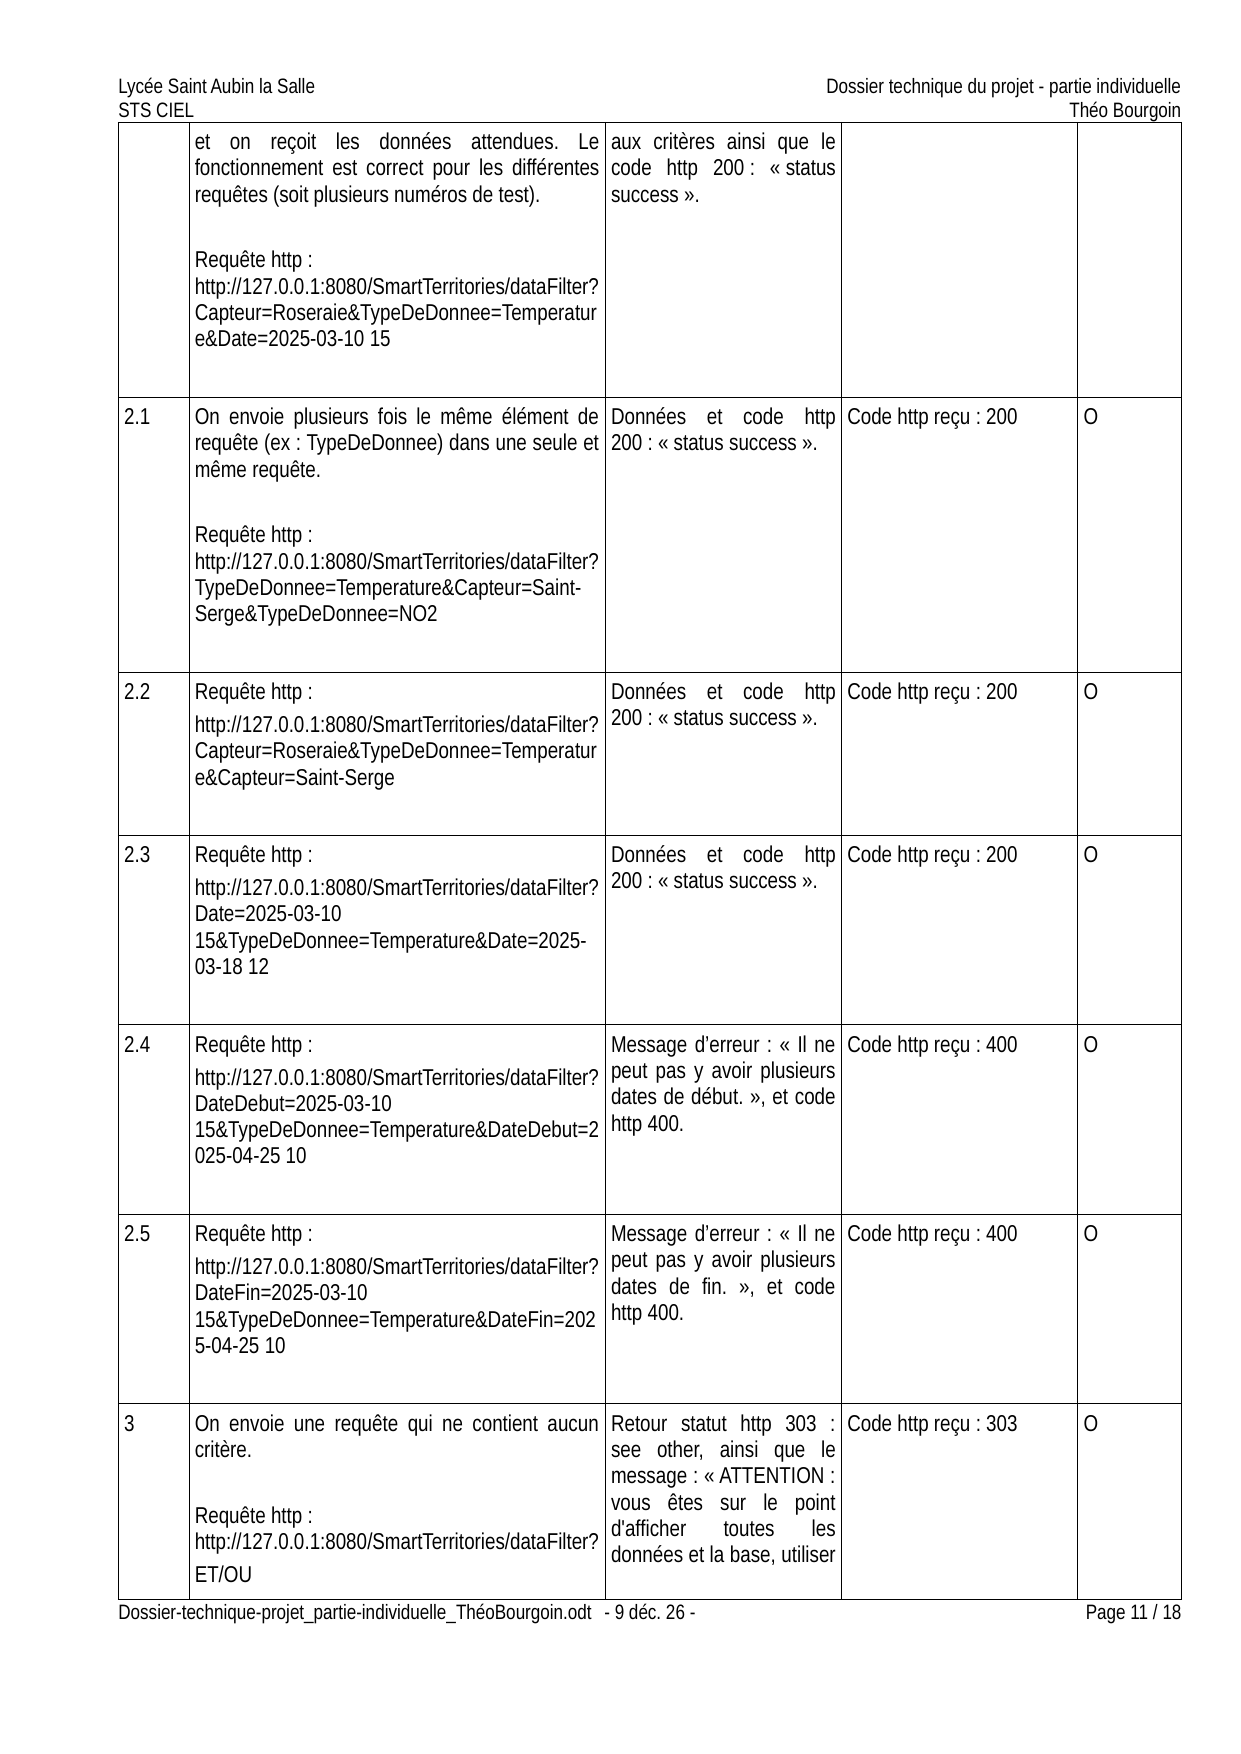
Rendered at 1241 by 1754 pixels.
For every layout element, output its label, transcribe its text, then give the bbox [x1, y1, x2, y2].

table_cell 2.3 [119, 836, 189, 1024]
table_cell 3 [119, 1404, 189, 1599]
table_cell 2.4 [119, 1025, 189, 1214]
table_cell Retour statut http 303 : see other, ainsi que le message : « ATTENTION : vous êtes sur le point d'afficher toutes les données et la base, utiliser [606, 1404, 841, 1599]
table_cell [842, 123, 1077, 397]
table_cell Requête http : http://127.0.0.1:8080/SmartTerritories/dataFilter?DateFin=2025-03-10 15&TypeDeDonnee=Temperature&DateFin=2025-04-25 10 [190, 1215, 605, 1403]
table_cell O [1078, 673, 1181, 835]
table_cell Données et code http 200 : « status success ». [606, 398, 841, 672]
table_cell O [1078, 1215, 1181, 1403]
table_cell On envoie une requête qui ne contient aucun critère. Requête http : http://127.0.0.1:8080/SmartTerritories/dataFilter? ET/OU [190, 1404, 605, 1599]
table_cell Requête http : http://127.0.0.1:8080/SmartTerritories/dataFilter?DateDebut=2025-03-10 15&TypeDeDonnee=Temperature&DateDebut=2025-04-25 10 [190, 1025, 605, 1214]
table_cell 2.5 [119, 1215, 189, 1403]
table_cell Code http reçu : 200 [842, 398, 1077, 672]
table_cell Code http reçu : 303 [842, 1404, 1077, 1599]
table_cell Code http reçu : 400 [842, 1025, 1077, 1214]
table_cell aux critères ainsi que le code http 200 : « status success ». [606, 123, 841, 397]
table_cell Données et code http 200 : « status success ». [606, 836, 841, 1024]
table_cell et on reçoit les données attendues. Le fonctionnement est correct pour les différentes requêtes (soit plusieurs numéros de test). Requête http : http://127.0.0.1:8080/SmartTerritories/dataFilter?Capteur=Roseraie&TypeDeDonnee=Temperature&Date=2025-03-10 15 [190, 123, 605, 397]
table_cell O [1078, 836, 1181, 1024]
table_cell Requête http : http://127.0.0.1:8080/SmartTerritories/dataFilter?Date=2025-03-10 15&TypeDeDonnee=Temperature&Date=2025-03-18 12 [190, 836, 605, 1024]
table_cell [1078, 123, 1181, 397]
table_cell 2.2 [119, 673, 189, 835]
table_cell Code http reçu : 200 [842, 673, 1077, 835]
table_cell O [1078, 1404, 1181, 1599]
table_cell Requête http : http://127.0.0.1:8080/SmartTerritories/dataFilter?Capteur=Roseraie&TypeDeDonnee=Temperature&Capteur=Saint-Serge [190, 673, 605, 835]
table_cell [119, 123, 189, 397]
table_cell Données et code http 200 : « status success ». [606, 673, 841, 835]
table_cell Code http reçu : 400 [842, 1215, 1077, 1403]
table_cell Message d’erreur : « Il ne peut pas y avoir plusieurs dates de fin. », et code http 400. [606, 1215, 841, 1403]
table_cell On envoie plusieurs fois le même élément de requête (ex : TypeDeDonnee) dans une seule et même requête. Requête http : http://127.0.0.1:8080/SmartTerritories/dataFilter?TypeDeDonnee=Temperature&Capteur=Saint-Serge&TypeDeDonnee=NO2 [190, 398, 605, 672]
table_cell Code http reçu : 200 [842, 836, 1077, 1024]
table_cell 2.1 [119, 398, 189, 672]
table_cell Message d’erreur : « Il ne peut pas y avoir plusieurs dates de début. », et code http 400. [606, 1025, 841, 1214]
table_cell O [1078, 1025, 1181, 1214]
table_cell O [1078, 398, 1181, 672]
